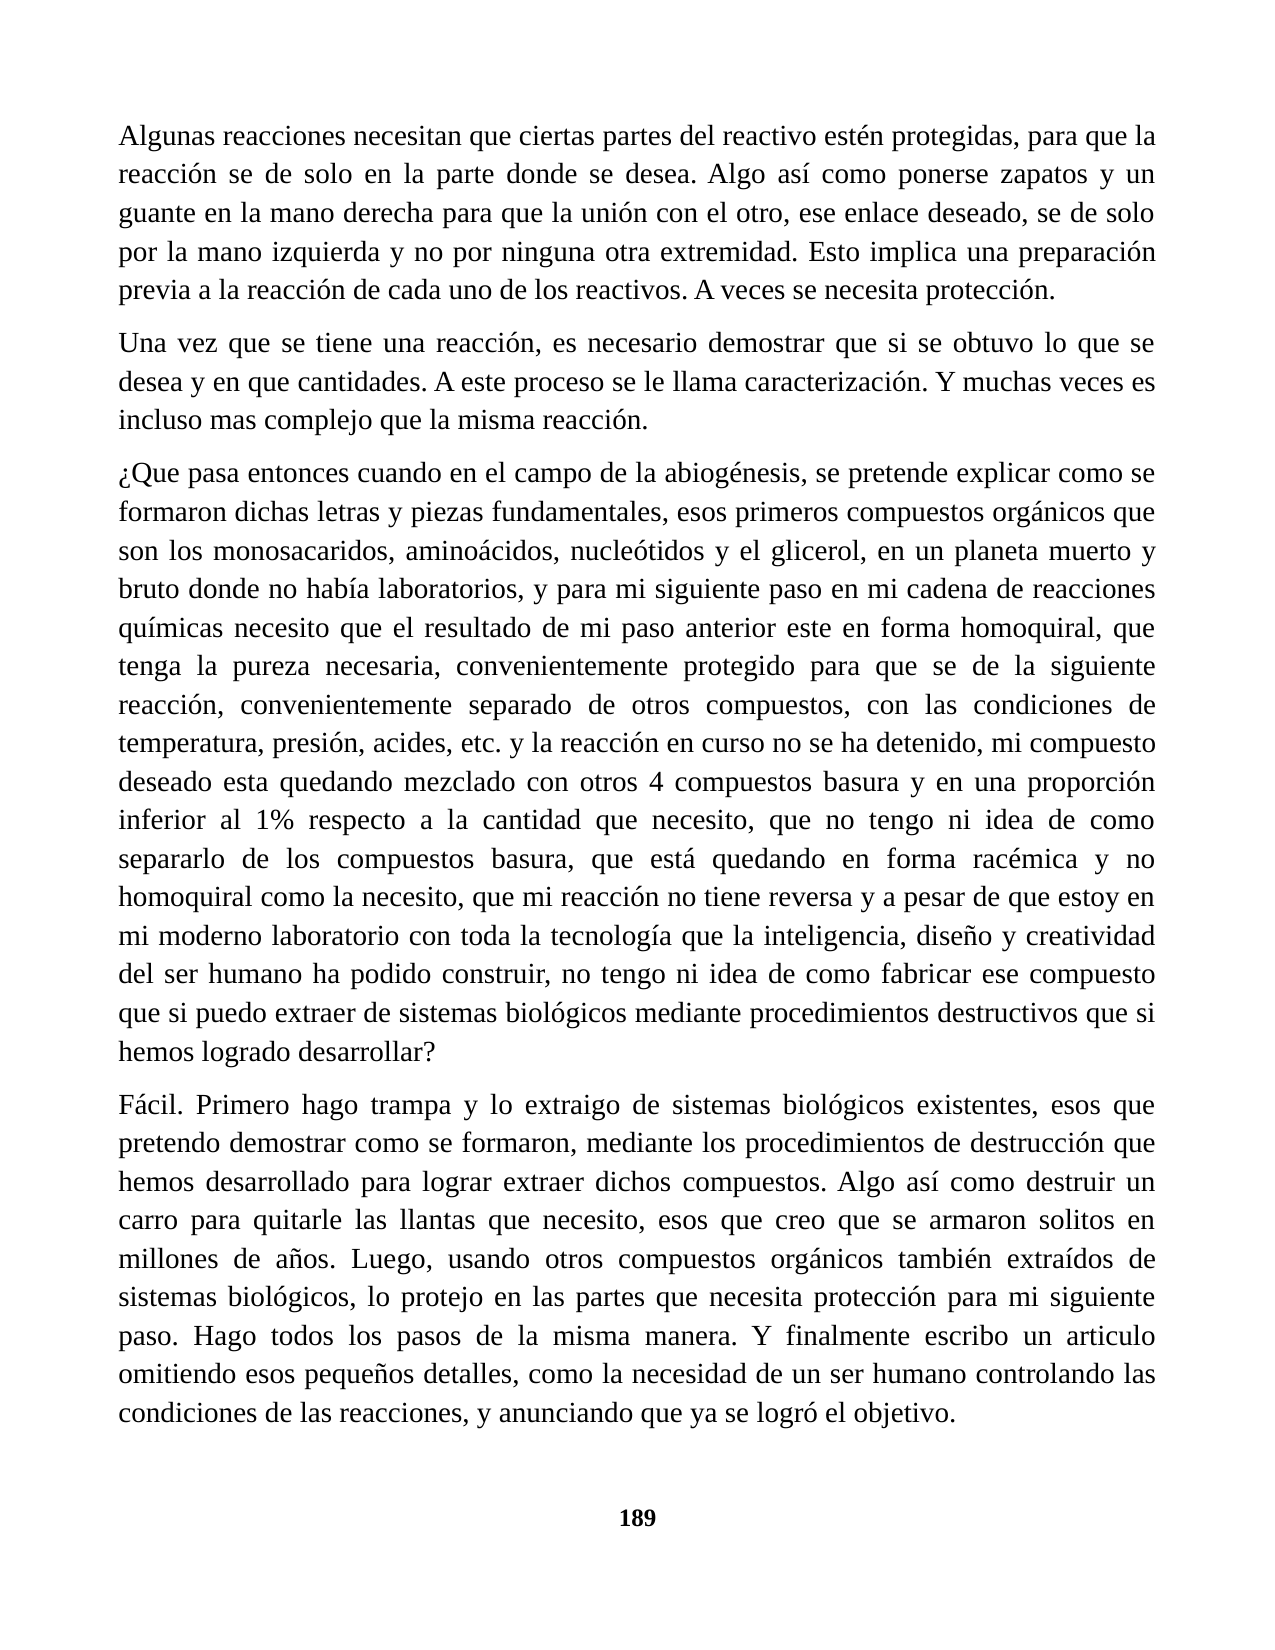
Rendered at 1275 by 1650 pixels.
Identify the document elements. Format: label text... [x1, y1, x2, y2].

text Una vez que se tiene una reacción, es necesario demostrar que si se obtuvo lo que se desea y en que cantidades. A este proceso se le llama caracterización. Y muchas veces es incluso mas complejo que la misma reacción. [118, 325, 1157, 436]
text ¿Que pasa entonces cuando en el campo de la abiogénesis, se pretende explicar como se formaron dichas letras y piezas fundamentales, esos primeros compuestos orgánicos que son los monosacaridos, aminoácidos, nucleótidos y el glicerol, en un planeta muerto y bruto donde no había laboratorios, y para mi siguiente paso en mi cadena de reacciones químicas necesito que el resultado de mi paso anterior este en forma homoquiral, que tenga la pureza necesaria, convenientemente protegido para que se de la siguiente reacción, convenientemente separado de otros compuestos, con las condiciones de temperatura, presión, acides, etc. y la reacción en curso no se ha detenido, mi compuesto deseado esta quedando mezclado con otros 4 compuestos basura y en una proporción inferior al 1% respecto a la cantidad que necesito, que no tengo ni idea de como separarlo de los compuestos basura, que está quedando en forma racémica y no homoquiral como la necesito, que mi reacción no tiene reversa y a pesar de que estoy en mi moderno laboratorio con toda la tecnología que la inteligencia, diseño y creatividad del ser humano ha podido construir, no tengo ni idea de como fabricar ese compuesto que si puedo extraer de sistemas biológicos mediante procedimientos destructivos que si hemos logrado desarrollar? [118, 456, 1157, 1067]
text Algunas reacciones necesitan que ciertas partes del reactivo estén protegidas, para que la reacción se de solo en la parte donde se desea. Algo así como ponerse zapatos y un guante en la mano derecha para que la unión con el otro, ese enlace deseado, se de solo por la mano izquierda y no por ninguna otra extremidad. Esto implica una preparación previa a la reacción de cada uno de los reactivos. A veces se necesita protección. [118, 118, 1157, 306]
text Fácil. Primero hago trampa y lo extraigo de sistemas biológicos existentes, esos que pretendo demostrar como se formaron, mediante los procedimientos de destrucción que hemos desarrollado para lograr extraer dichos compuestos. Algo así como destruir un carro para quitarle las llantas que necesito, esos que creo que se armaron solitos en millones de años. Luego, usando otros compuestos orgánicos también extraídos de sistemas biológicos, lo protejo en las partes que necesita protección para mi siguiente paso. Hago todos los pasos de la misma manera. Y finalmente escribo un articulo omitiendo esos pequeños detalles, como la necesidad de un ser humano controlando las condiciones de las reacciones, y anunciando que ya se logró el objetivo. [118, 1087, 1157, 1429]
